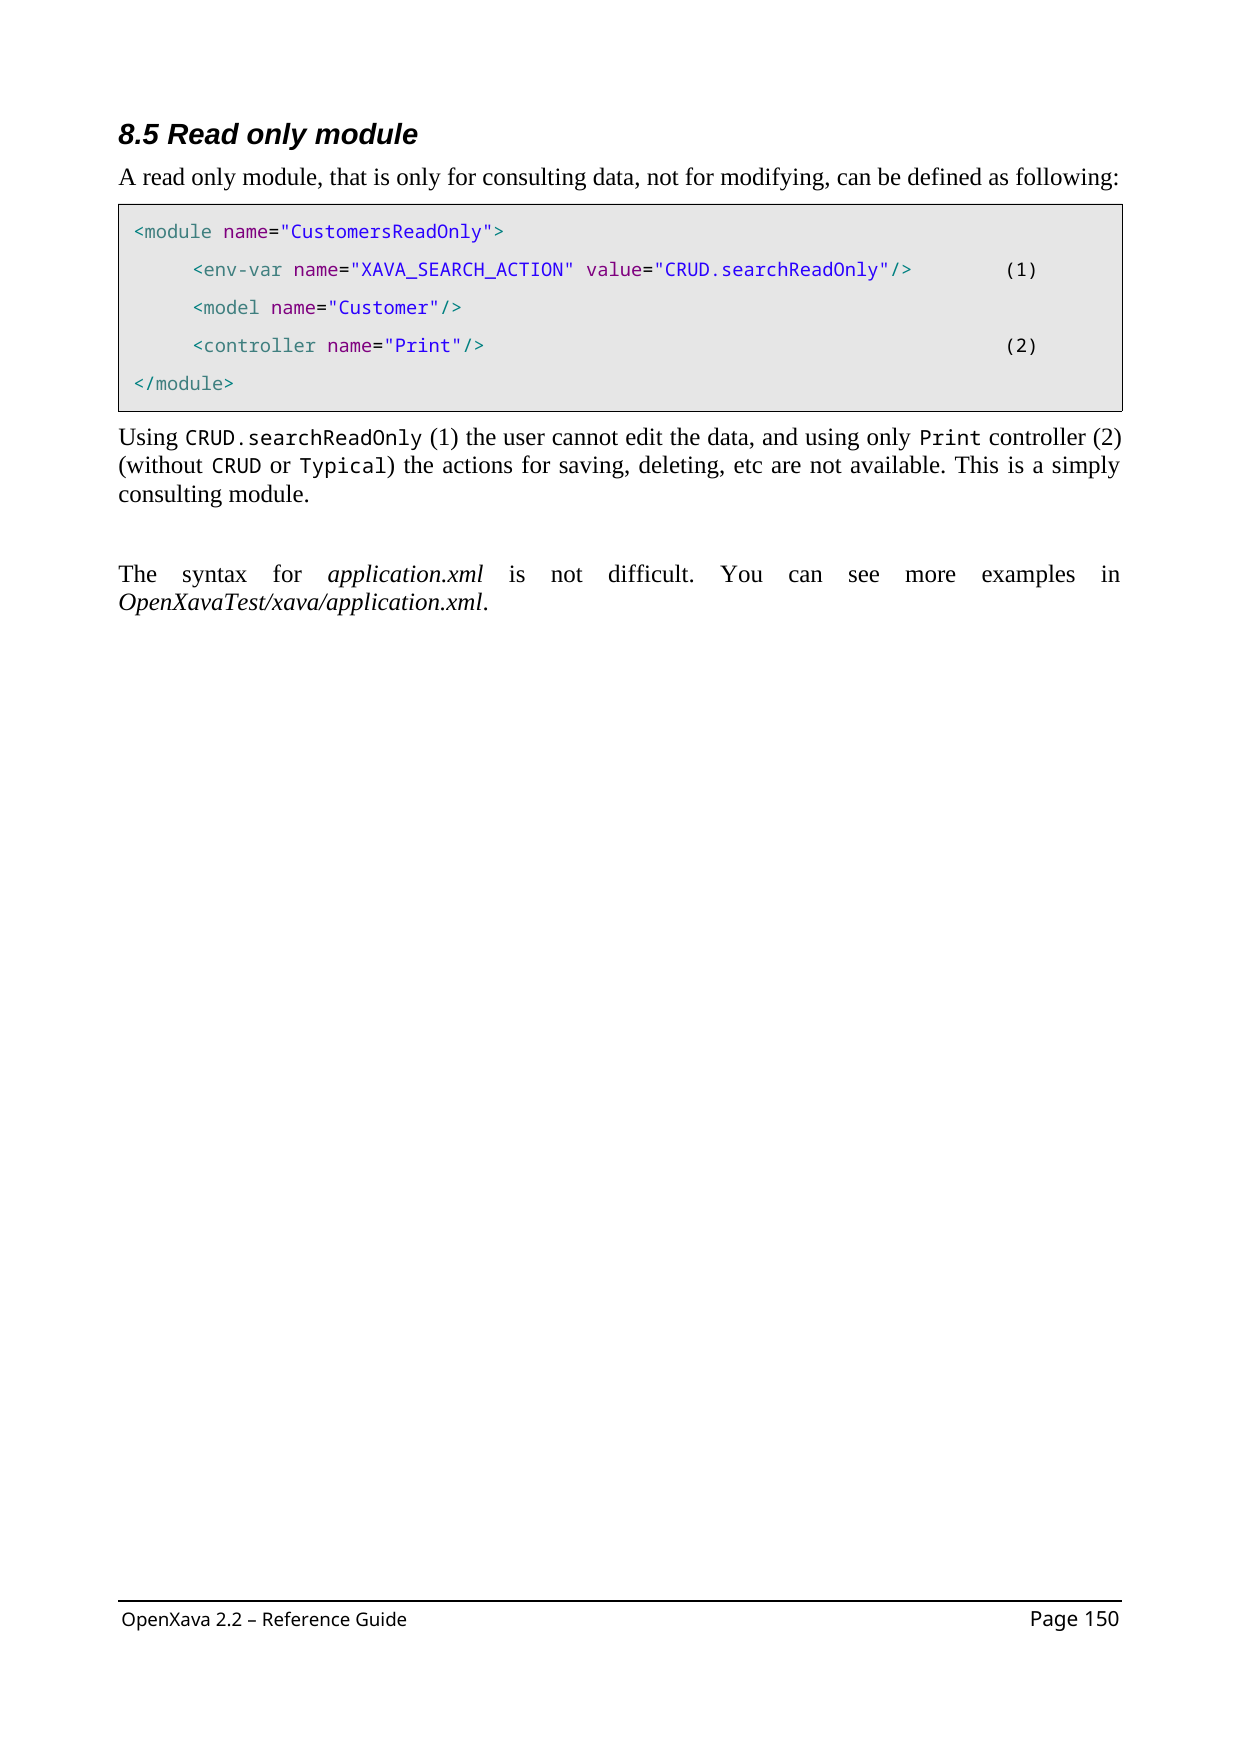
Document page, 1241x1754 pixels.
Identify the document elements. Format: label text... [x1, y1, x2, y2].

text A read only module, that is only for consulting data, not for modifying, can be defined as following: [118, 163, 1122, 191]
subtitle Read only module [118, 118, 1122, 151]
text <model name="Customer"/> [119, 279, 1122, 318]
text The syntax for application.xml is not difficult. You can see more examples in OpenXavaTest/xava/application.xml. [118, 560, 1122, 616]
text <env-var name="XAVA_SEARCH_ACTION" value="CRUD.searchReadOnly"/> (1) [119, 242, 1122, 279]
text <controller name="Print"/> (2) [119, 318, 1122, 356]
text <module name="CustomersReadOnly"> [119, 205, 1122, 242]
text </module> [119, 356, 1122, 411]
text Using CRUD.searchReadOnly (1) the user cannot edit the data, and using only Print controller (2) (without CRUD or Typical) the actions for saving, deleting, etc are not available. This is a simply consulting module. [118, 423, 1122, 508]
